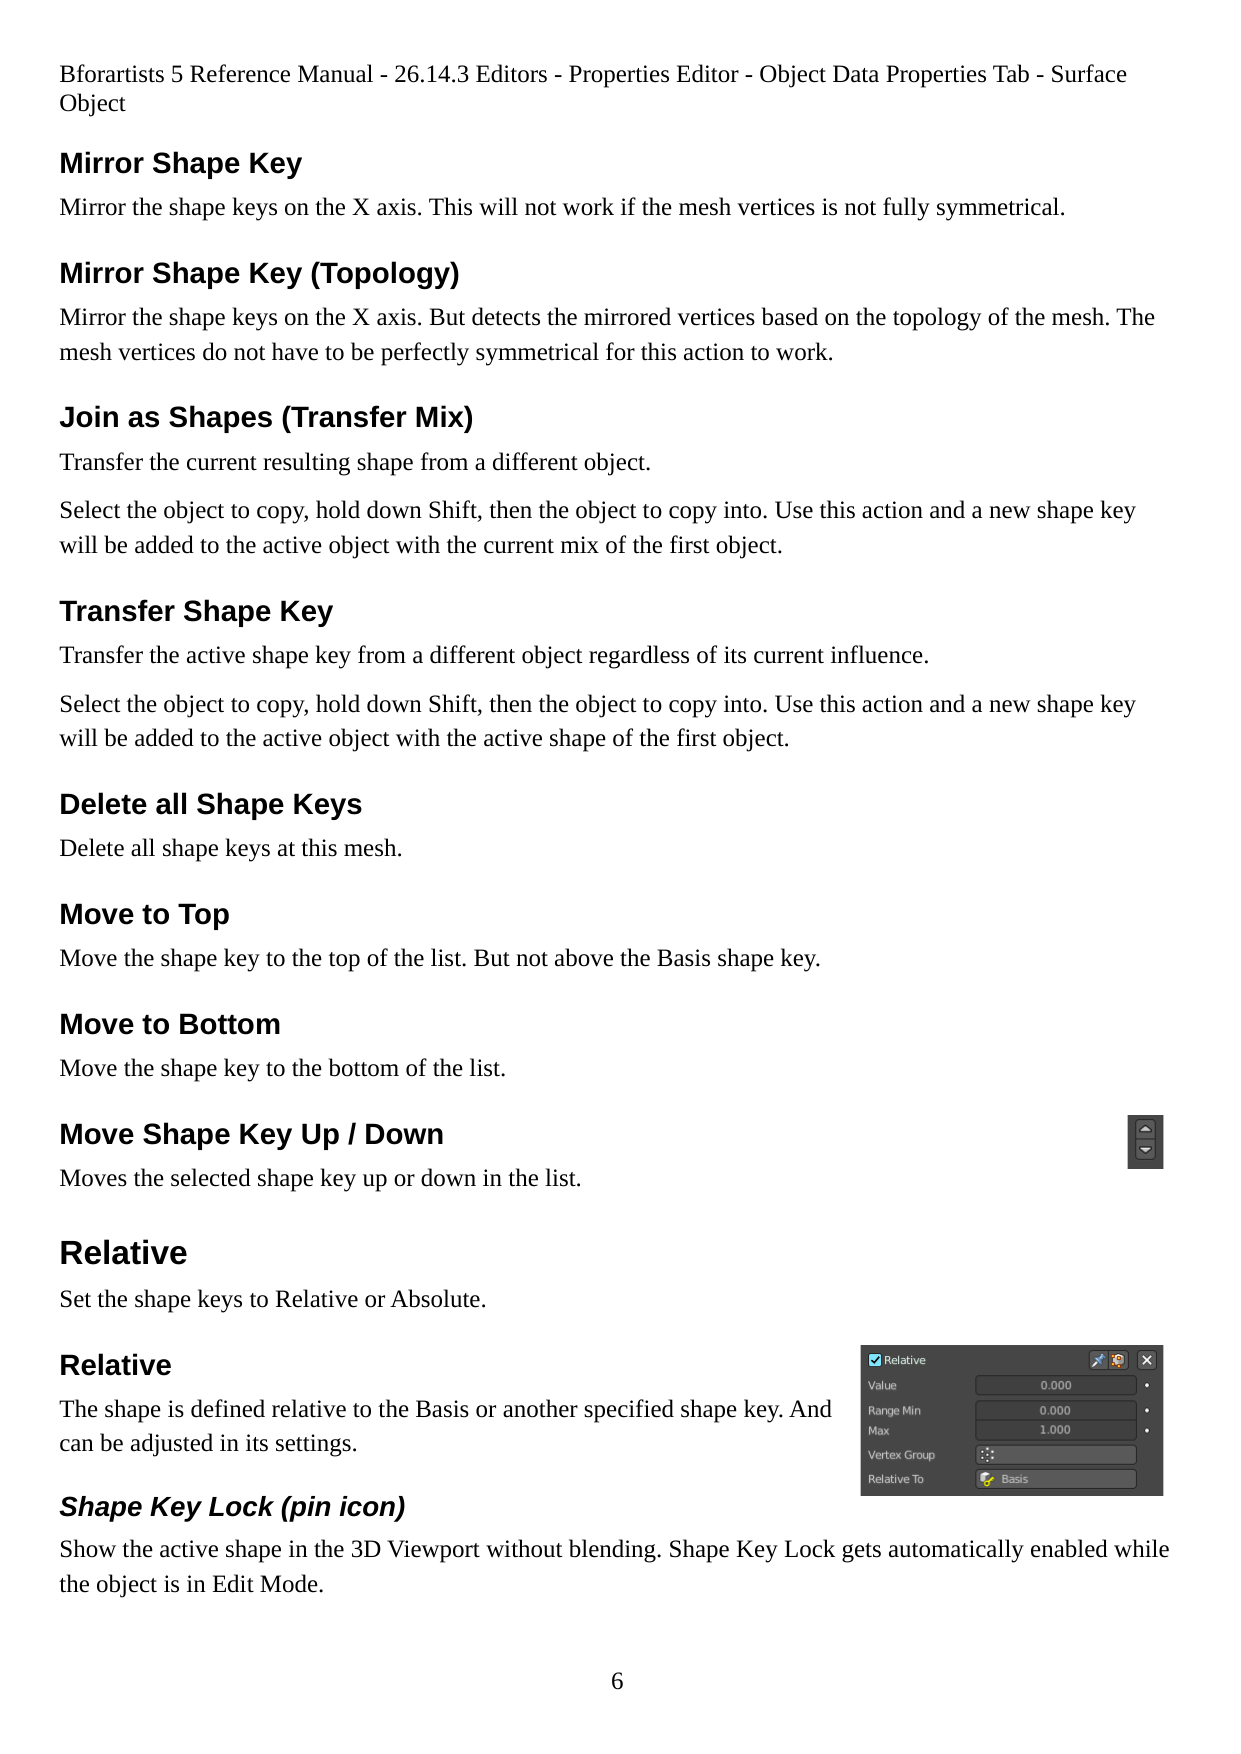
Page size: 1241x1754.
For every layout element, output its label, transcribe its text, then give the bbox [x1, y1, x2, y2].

text Set the shape keys to Relative or Absolute. [59, 1284, 1181, 1313]
text Transfer the current resulting shape from a different object. [59, 447, 1181, 475]
picture [860, 1345, 1164, 1496]
subtitle [1164, 1348, 1181, 1382]
subtitle Mirror Shape Key (Topology) [59, 256, 1181, 290]
subtitle Shape Key Lock (pin icon) [59, 1490, 1181, 1522]
subtitle Relative [59, 1233, 1181, 1272]
text Select the object to copy, hold down Shift, then the object to copy into. Use this action and a new shape key will be added to the active object with the active shape of the first object. [59, 689, 1181, 752]
text Move the shape key to the bottom of the list. [59, 1053, 1181, 1082]
picture [1127, 1115, 1164, 1169]
subtitle Move Shape Key Up / Down [59, 1117, 1127, 1151]
text Delete all shape keys at this mesh. [59, 833, 1181, 862]
subtitle Join as Shapes (Transfer Mix) [59, 400, 1181, 434]
subtitle Relative [59, 1348, 860, 1382]
text Select the object to copy, hold down Shift, then the object to copy into. Use this action and a new shape key will be added to the active object with the current mix of the first object. [59, 496, 1181, 559]
subtitle Move to Bottom [59, 1007, 1181, 1041]
subtitle Delete all Shape Keys [59, 787, 1181, 821]
text Mirror the shape keys on the X axis. This will not work if the mesh vertices is not fully symmetrical. [59, 192, 1181, 221]
subtitle [1164, 1117, 1181, 1151]
text Moves the selected shape key up or down in the list. [59, 1163, 1181, 1192]
text The shape is defined relative to the Basis or another specified shape key. And can be adjusted in its settings. [59, 1394, 860, 1457]
subtitle Mirror Shape Key [59, 146, 1181, 180]
subtitle Transfer Shape Key [59, 594, 1181, 627]
subtitle Move to Top [59, 897, 1181, 931]
text Mirror the shape keys on the X axis. But detects the mirrored vertices based on the topology of the mesh. The mesh vertices do not have to be perfectly symmetrical for this action to work. [59, 302, 1181, 365]
text Show the active shape in the 3D Viewport without blending. Shape Key Lock gets automatically enabled while the object is in Edit Mode. [59, 1534, 1181, 1598]
text Transfer the active shape key from a different object regardless of its current influence. [59, 640, 1181, 669]
text Move the shape key to the top of the list. But not above the Basis shape key. [59, 943, 1181, 972]
